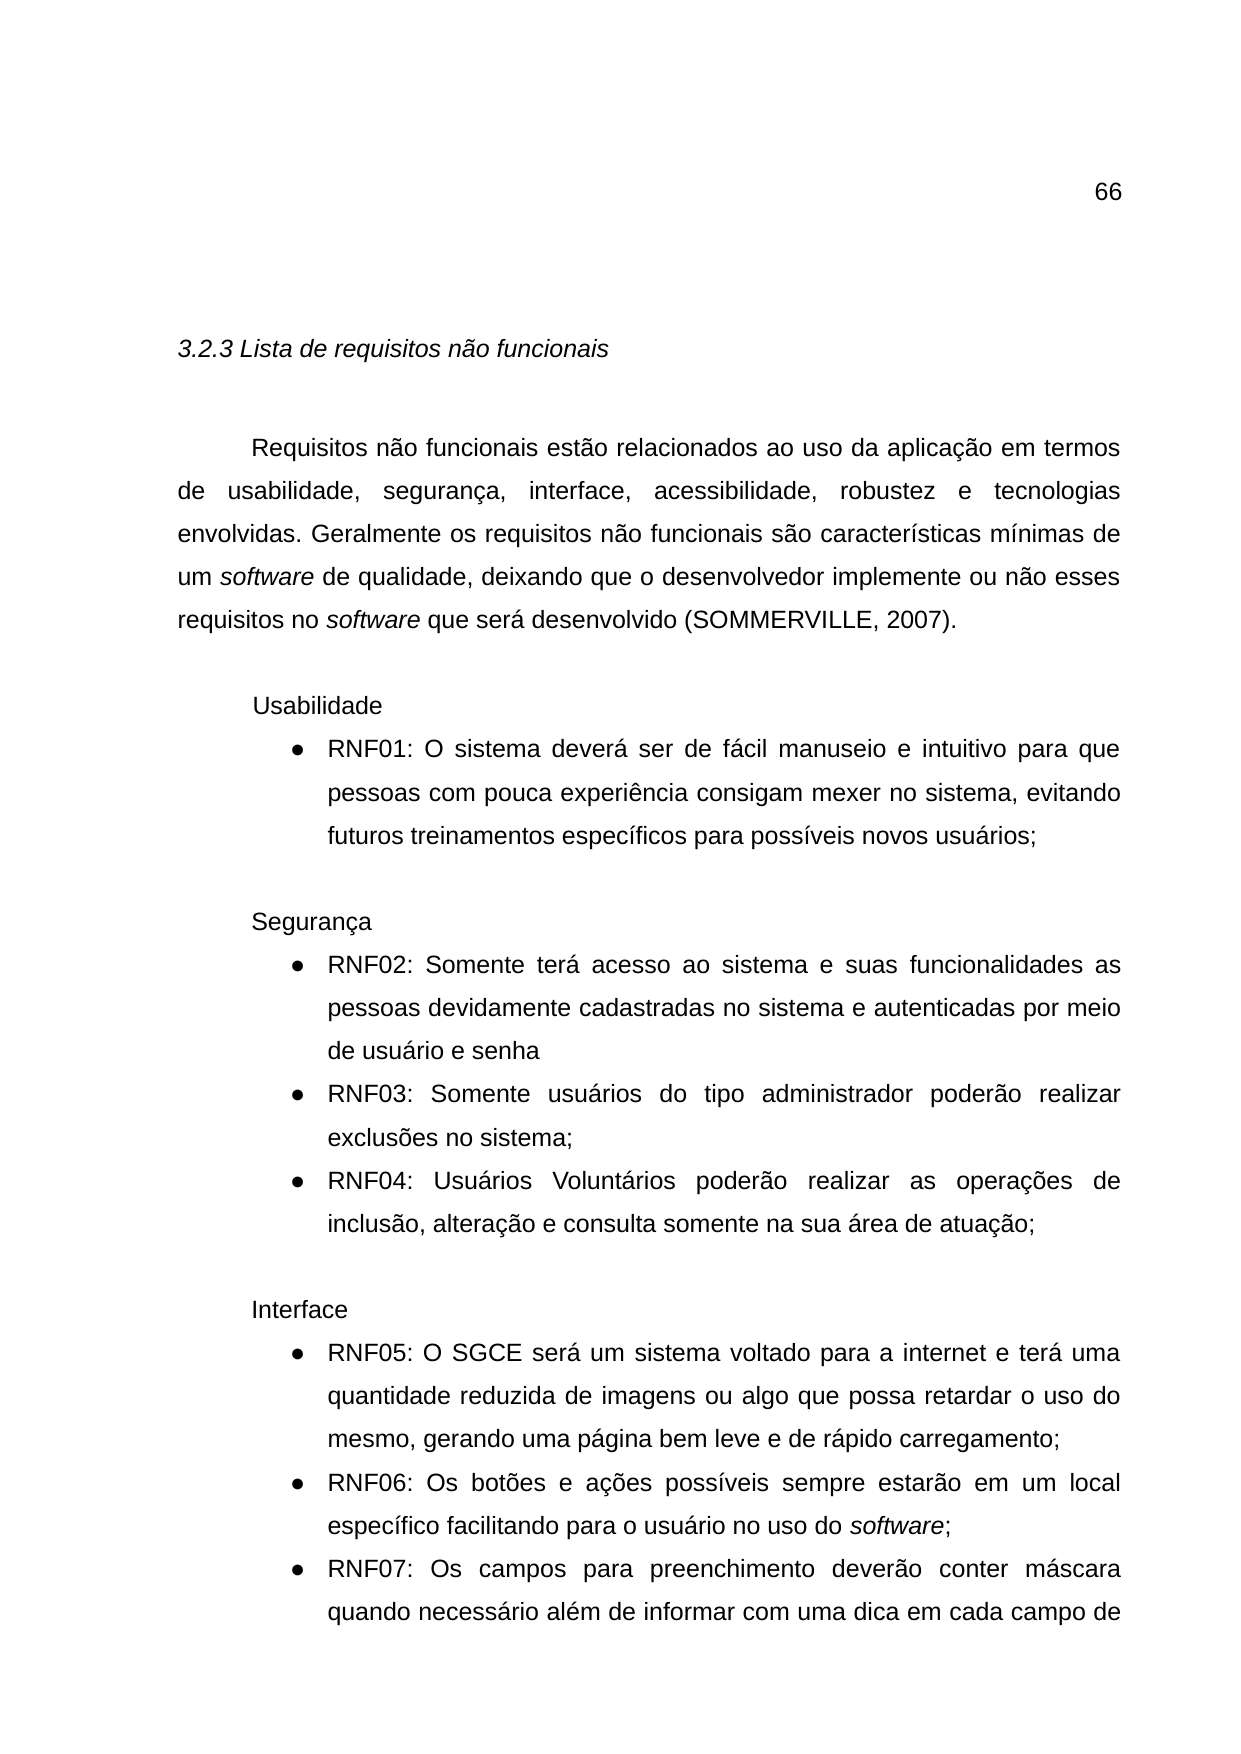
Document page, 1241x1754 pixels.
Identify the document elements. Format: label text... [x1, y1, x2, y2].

text Interface [177, 1295, 1122, 1324]
list RNF06: Os botões e ações possíveis sempre estarão em um local específico facilitando para o usuário no uso do software; [290, 1468, 1122, 1539]
list RNF07: Os campos para preenchimento deverão conter máscara quando necessário além de informar com uma dica em cada campo de [290, 1554, 1122, 1626]
list RNF01: O sistema deverá ser de fácil manuseio e intuitivo para que pessoas com pouca experiência consigam mexer no sistema, evitando futuros treinamentos específicos para possíveis novos usuários; [290, 734, 1122, 849]
subtitle 3.2.3 Lista de requisitos não funcionais [177, 334, 1122, 363]
list RNF04: Usuários Voluntários poderão realizar as operações de inclusão, alteração e consulta somente na sua área de atuação; [290, 1166, 1122, 1238]
list RNF05: O SGCE será um sistema voltado para a internet e terá uma quantidade reduzida de imagens ou algo que possa retardar o uso do mesmo, gerando uma página bem leve e de rápido carregamento; [290, 1338, 1122, 1453]
list RNF02: Somente terá acesso ao sistema e suas funcionalidades as pessoas devidamente cadastradas no sistema e autenticadas por meio de usuário e senha [290, 950, 1122, 1065]
text Requisitos não funcionais estão relacionados ao uso da aplicação em termos de usabilidade, segurança, interface, acessibilidade, robustez e tecnologias envolvidas. Geralmente os requisitos não funcionais são características mínimas de um software de qualidade, deixando que o desenvolvedor implemente ou não esses requisitos no software que será desenvolvido (SOMMERVILLE, 2007). [177, 433, 1122, 634]
text Segurança [177, 907, 1122, 936]
text Usabilidade [177, 691, 1122, 720]
list RNF03: Somente usuários do tipo administrador poderão realizar exclusões no sistema; [290, 1079, 1122, 1151]
